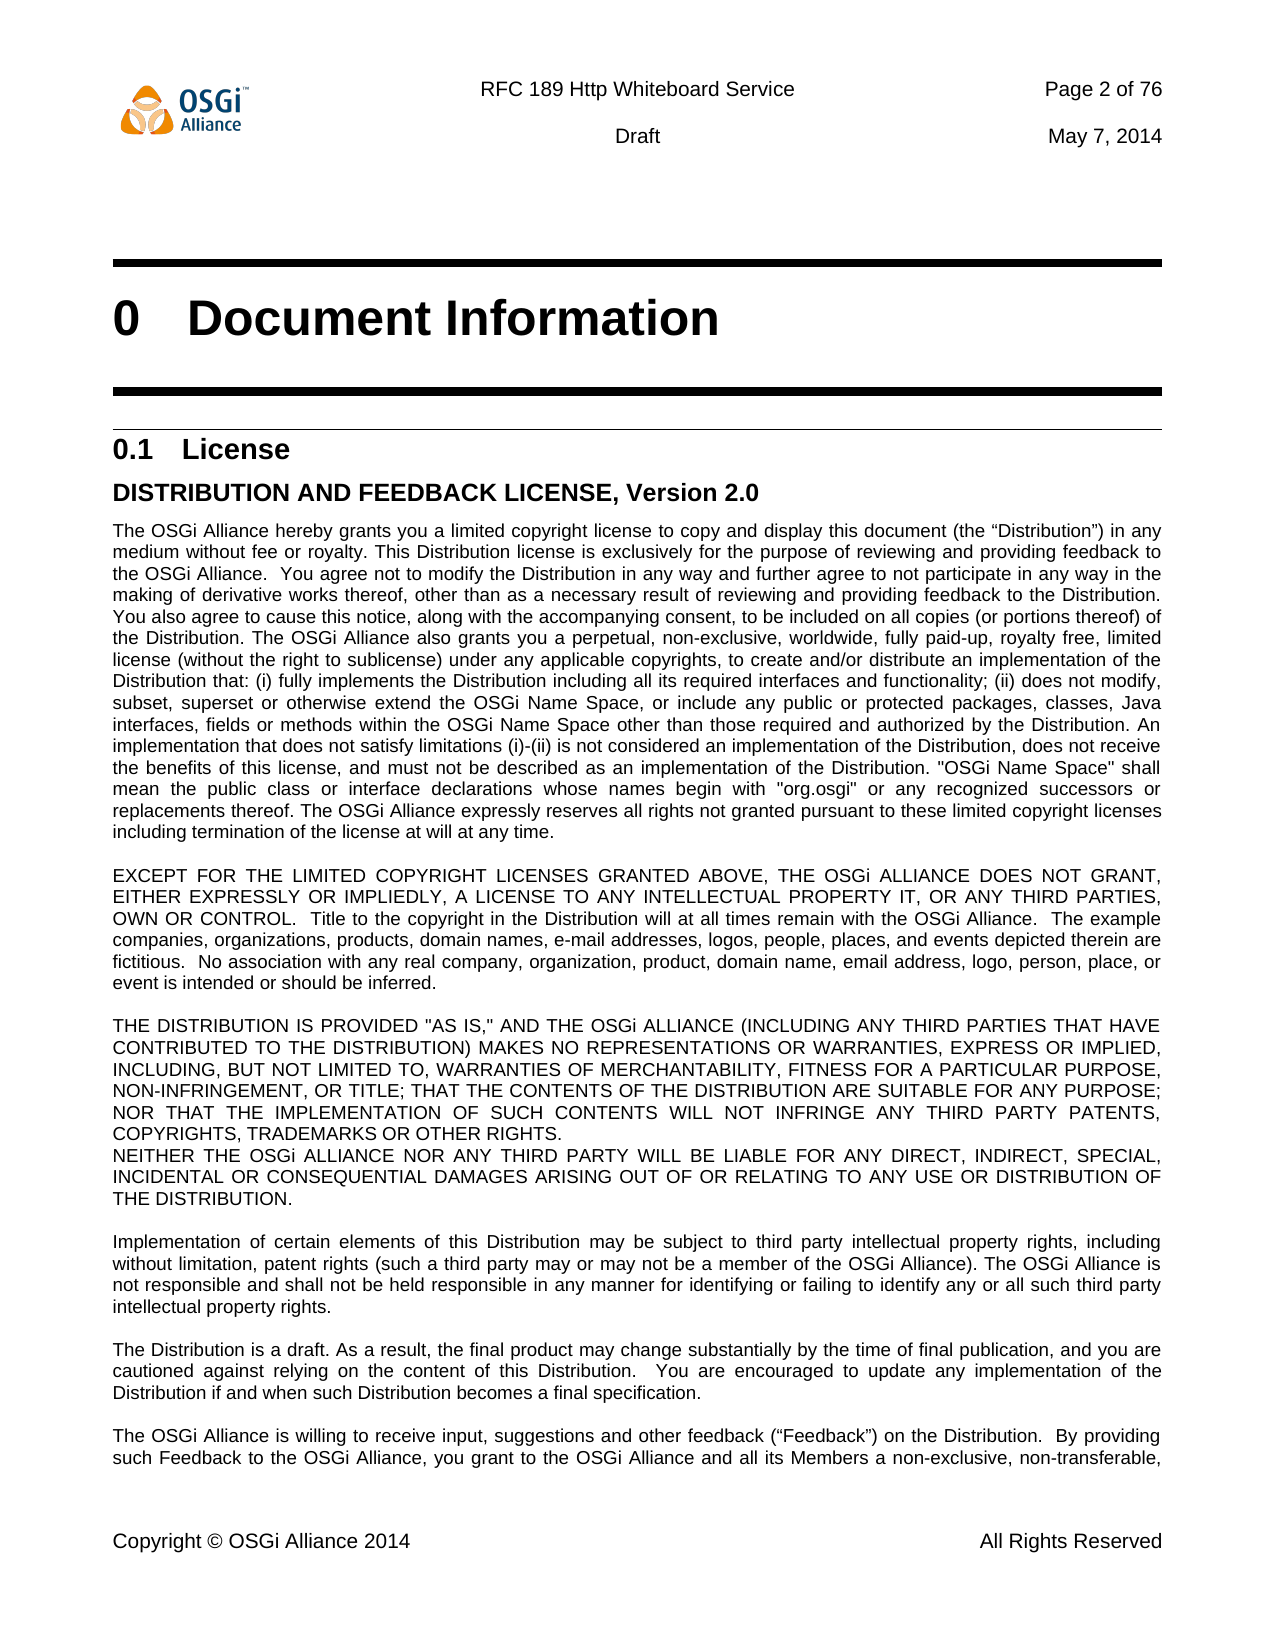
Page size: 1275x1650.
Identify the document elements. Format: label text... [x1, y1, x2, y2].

subtitle License [112, 430, 1162, 466]
text EXCEPT FOR THE LIMITED COPYRIGHT LICENSES GRANTED ABOVE, THE OSGi ALLIANCE DOES NOT GRANT, EITHER EXPRESSLY OR IMPLIEDLY, A LICENSE TO ANY INTELLECTUAL PROPERTY IT, OR ANY THIRD PARTIES, OWN OR CONTROL. Title to the copyright in the Distribution will at all times remain with the OSGi Alliance. The example companies, organizations, products, domain names, e-mail addresses, logos, people, places, and events depicted therein are fictitious. No association with any real company, organization, product, domain name, email address, logo, person, place, or event is intended or should be inferred. [112, 864, 1162, 994]
text Implementation of certain elements of this Distribution may be subject to third party intellectual property rights, including without limitation, patent rights (such a third party may or may not be a member of the OSGi Alliance). The OSGi Alliance is not responsible and shall not be held responsible in any manner for identifying or failing to identify any or all such third party intellectual property rights. [112, 1231, 1162, 1317]
text The OSGi Alliance hereby grants you a limited copyright license to copy and display this document (the “Distribution”) in any medium without fee or royalty. This Distribution license is exclusively for the purpose of reviewing and providing feedback to the OSGi Alliance. You agree not to modify the Distribution in any way and further agree to not participate in any way in the making of derivative works thereof, other than as a necessary result of reviewing and providing feedback to the Distribution. You also agree to cause this notice, along with the accompanying consent, to be included on all copies (or portions thereof) of the Distribution. The OSGi Alliance also grants you a perpetual, non-exclusive, worldwide, fully paid-up, royalty free, limited license (without the right to sublicense) under any applicable copyrights, to create and/or distribute an implementation of the Distribution that: (i) fully implements the Distribution including all its required interfaces and functionality; (ii) does not modify, subset, superset or otherwise extend the OSGi Name Space, or include any public or protected packages, classes, Java interfaces, fields or methods within the OSGi Name Space other than those required and authorized by the Distribution. An implementation that does not satisfy limitations (i)-(ii) is not considered an implementation of the Distribution, does not receive the benefits of this license, and must not be described as an implementation of the Distribution. "OSGi Name Space" shall mean the public class or interface declarations whose names begin with "org.osgi" or any recognized successors or replacements thereof. The OSGi Alliance expressly reserves all rights not granted pursuant to these limited copyright licenses including termination of the license at will at any time. [112, 519, 1162, 843]
text The Distribution is a draft. As a result, the final product may change substantially by the time of final publication, and you are cautioned against relying on the content of this Distribution. You are encouraged to update any implementation of the Distribution if and when such Distribution becomes a final specification. [112, 1339, 1162, 1403]
text DISTRIBUTION AND FEEDBACK LICENSE, Version 2.0 [112, 478, 1162, 507]
text THE DISTRIBUTION IS PROVIDED "AS IS," AND THE OSGi ALLIANCE (INCLUDING ANY THIRD PARTIES THAT HAVE CONTRIBUTED TO THE DISTRIBUTION) MAKES NO REPRESENTATIONS OR WARRANTIES, EXPRESS OR IMPLIED, INCLUDING, BUT NOT LIMITED TO, WARRANTIES OF MERCHANTABILITY, FITNESS FOR A PARTICULAR PURPOSE, NON-INFRINGEMENT, OR TITLE; THAT THE CONTENTS OF THE DISTRIBUTION ARE SUITABLE FOR ANY PURPOSE; NOR THAT THE IMPLEMENTATION OF SUCH CONTENTS WILL NOT INFRINGE ANY THIRD PARTY PATENTS, COPYRIGHTS, TRADEMARKS OR OTHER RIGHTS. [112, 1015, 1162, 1145]
subtitle Document Information [112, 260, 1162, 396]
text NEITHER THE OSGi ALLIANCE NOR ANY THIRD PARTY WILL BE LIABLE FOR ANY DIRECT, INDIRECT, SPECIAL, INCIDENTAL OR CONSEQUENTIAL DAMAGES ARISING OUT OF OR RELATING TO ANY USE OR DISTRIBUTION OF THE DISTRIBUTION. [112, 1145, 1162, 1209]
picture [113, 78, 257, 142]
text The OSGi Alliance is willing to receive input, suggestions and other feedback (“Feedback”) on the Distribution. By providing such Feedback to the OSGi Alliance, you grant to the OSGi Alliance and all its Members a non-exclusive, non-transferable, [112, 1425, 1162, 1468]
